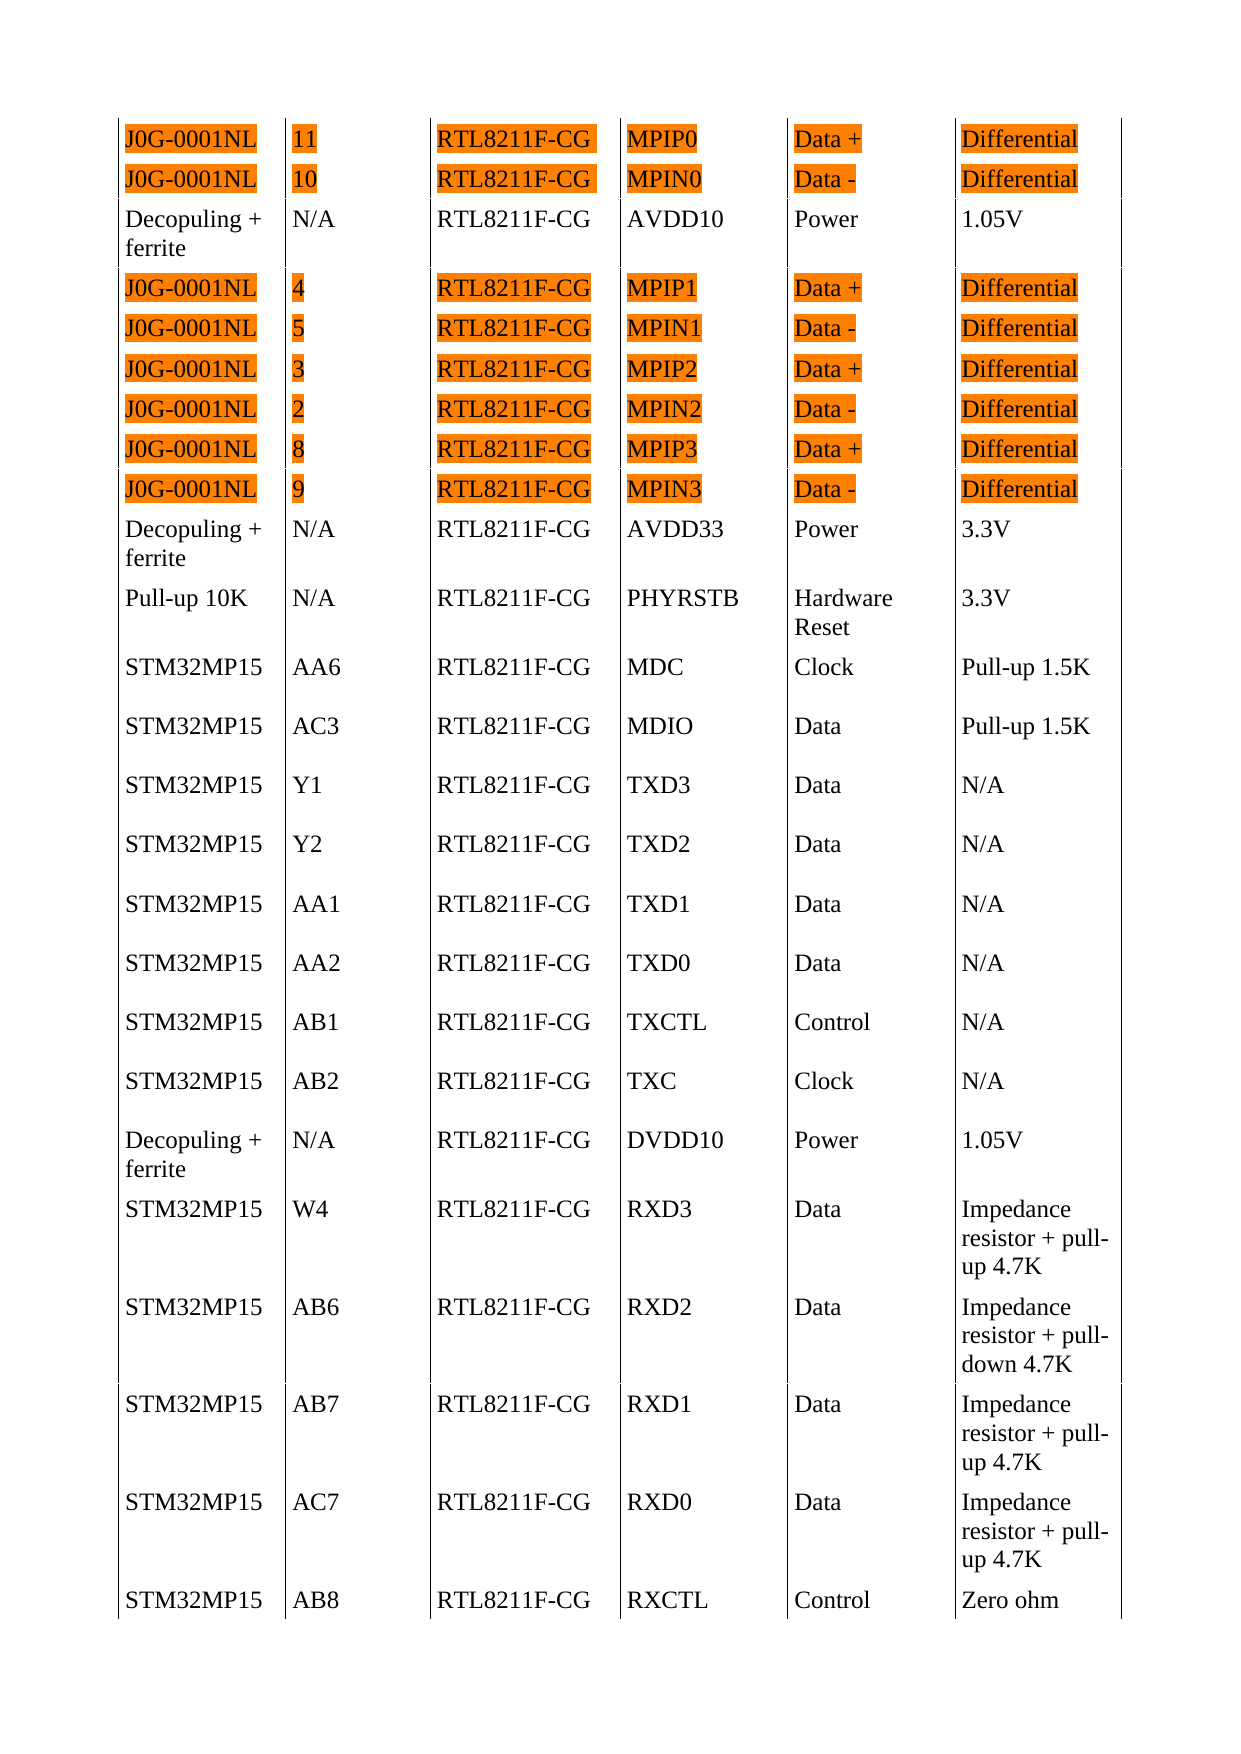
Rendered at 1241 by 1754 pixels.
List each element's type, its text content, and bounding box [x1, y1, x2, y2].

table_cell MPIN0 [621, 158, 787, 198]
table_cell AVDD33 [621, 509, 787, 578]
table_cell RXCTL [621, 1579, 787, 1619]
table_cell RTL8211F-CG [431, 1384, 620, 1481]
table_cell MPIP2 [621, 348, 787, 388]
table_cell J0G-0001NL [119, 308, 285, 348]
table_cell MPIP0 [621, 118, 787, 158]
table_cell AB2 [286, 1060, 430, 1119]
table_cell Clock [788, 647, 954, 706]
table_cell AVDD10 [621, 199, 787, 267]
table_cell J0G-0001NL [119, 118, 285, 158]
table_cell 1.05V [956, 1119, 1121, 1188]
table_cell 3.3V [956, 578, 1121, 647]
table_cell N/A [286, 578, 430, 647]
table_cell AC3 [286, 706, 430, 765]
table_cell STM32MP15 [119, 1060, 285, 1119]
table_cell STM32MP15 [119, 706, 285, 765]
table_cell RTL8211F-CG [431, 706, 620, 765]
table_cell Impedance resistor + pull-up 4.7K [956, 1188, 1121, 1286]
table_cell RTL8211F-CG [431, 578, 620, 647]
table_cell Data [788, 1286, 954, 1383]
table_cell N/A [286, 199, 430, 267]
table_cell N/A [956, 824, 1121, 883]
table_cell Data [788, 942, 954, 1001]
table_cell MPIP3 [621, 428, 787, 468]
table_cell RTL8211F-CG [431, 824, 620, 883]
table_cell Y1 [286, 765, 430, 824]
table_cell 9 [286, 469, 430, 509]
table_cell TXD3 [621, 765, 787, 824]
table_cell TXD1 [621, 883, 787, 942]
table_cell RTL8211F-CG [431, 118, 620, 158]
table_cell N/A [286, 509, 430, 578]
table_cell RTL8211F-CG [431, 883, 620, 942]
table_cell Data [788, 824, 954, 883]
table_cell Clock [788, 1060, 954, 1119]
table_cell 1.05V [956, 199, 1121, 267]
table_cell RTL8211F-CG [431, 942, 620, 1001]
table_cell Data - [788, 469, 954, 509]
table_cell AB8 [286, 1579, 430, 1619]
table_cell RTL8211F-CG [431, 765, 620, 824]
table_cell 3.3V [956, 509, 1121, 578]
table_cell Differential [956, 428, 1121, 468]
table_cell Zero ohm [956, 1579, 1121, 1619]
table_cell MPIP1 [621, 268, 787, 308]
table_cell Differential [956, 158, 1121, 198]
table_cell RXD2 [621, 1286, 787, 1383]
table_cell RTL8211F-CG [431, 1119, 620, 1188]
table_cell N/A [956, 883, 1121, 942]
table_cell MPIN1 [621, 308, 787, 348]
table_cell Data [788, 883, 954, 942]
table_cell N/A [956, 942, 1121, 1001]
table_cell N/A [956, 1001, 1121, 1060]
table_cell Impedance resistor + pull-down 4.7K [956, 1286, 1121, 1383]
table_cell DVDD10 [621, 1119, 787, 1188]
table_cell STM32MP15 [119, 765, 285, 824]
table_cell STM32MP15 [119, 1001, 285, 1060]
table_cell RTL8211F-CG [431, 647, 620, 706]
table_cell N/A [956, 1060, 1121, 1119]
table_cell J0G-0001NL [119, 158, 285, 198]
table_cell 10 [286, 158, 430, 198]
table_cell Hardware Reset [788, 578, 954, 647]
table_cell RTL8211F-CG [431, 509, 620, 578]
table_cell MDIO [621, 706, 787, 765]
table_cell RTL8211F-CG [431, 1286, 620, 1383]
table_cell Pull-up 10K [119, 578, 285, 647]
table_cell RTL8211F-CG [431, 1001, 620, 1060]
table_cell AB7 [286, 1384, 430, 1481]
table_cell PHYRSTB [621, 578, 787, 647]
table_cell W4 [286, 1188, 430, 1286]
table_cell Data [788, 1188, 954, 1286]
table_cell Pull-up 1.5K [956, 706, 1121, 765]
table_cell STM32MP15 [119, 647, 285, 706]
table_cell RTL8211F-CG [431, 268, 620, 308]
table_cell STM32MP15 [119, 1579, 285, 1619]
table_cell STM32MP15 [119, 1384, 285, 1481]
table_cell 5 [286, 308, 430, 348]
table_cell RXD0 [621, 1481, 787, 1579]
table_cell Data - [788, 388, 954, 428]
table_cell MPIN3 [621, 469, 787, 509]
table_cell J0G-0001NL [119, 268, 285, 308]
table_cell AB6 [286, 1286, 430, 1383]
table_cell TXD2 [621, 824, 787, 883]
table_cell Differential [956, 118, 1121, 158]
table_cell Data - [788, 158, 954, 198]
table_cell AC7 [286, 1481, 430, 1579]
table_cell Control [788, 1001, 954, 1060]
table_cell STM32MP15 [119, 883, 285, 942]
table_cell Data [788, 1384, 954, 1481]
table_cell N/A [956, 765, 1121, 824]
table_cell Control [788, 1579, 954, 1619]
table_cell Decopuling + ferrite [119, 1119, 285, 1188]
table_cell STM32MP15 [119, 1286, 285, 1383]
table_cell J0G-0001NL [119, 428, 285, 468]
table_cell MDC [621, 647, 787, 706]
table_cell MPIN2 [621, 388, 787, 428]
table_cell Differential [956, 388, 1121, 428]
table_cell Differential [956, 348, 1121, 388]
table_cell AB1 [286, 1001, 430, 1060]
table_cell Data + [788, 118, 954, 158]
table_cell RXD3 [621, 1188, 787, 1286]
table_cell Data [788, 1481, 954, 1579]
table_cell 4 [286, 268, 430, 308]
table_cell Differential [956, 308, 1121, 348]
table_cell STM32MP15 [119, 1481, 285, 1579]
table_cell AA2 [286, 942, 430, 1001]
table_cell N/A [286, 1119, 430, 1188]
table_cell TXD0 [621, 942, 787, 1001]
table_cell RTL8211F-CG [431, 199, 620, 267]
table_cell Impedance resistor + pull-up 4.7K [956, 1481, 1121, 1579]
table_cell RTL8211F-CG [431, 1060, 620, 1119]
table_cell Differential [956, 268, 1121, 308]
table_cell J0G-0001NL [119, 388, 285, 428]
table_cell J0G-0001NL [119, 348, 285, 388]
table_cell Data + [788, 268, 954, 308]
table_cell STM32MP15 [119, 942, 285, 1001]
table_cell RTL8211F-CG [431, 1579, 620, 1619]
table_cell 11 [286, 118, 430, 158]
table_cell STM32MP15 [119, 1188, 285, 1286]
table_cell Impedance resistor + pull-up 4.7K [956, 1384, 1121, 1481]
table_cell RTL8211F-CG [431, 308, 620, 348]
table_cell Data [788, 706, 954, 765]
table_cell Y2 [286, 824, 430, 883]
table_cell 3 [286, 348, 430, 388]
table_cell RTL8211F-CG [431, 158, 620, 198]
table_cell RTL8211F-CG [431, 388, 620, 428]
table_cell Data + [788, 348, 954, 388]
table_cell Differential [956, 469, 1121, 509]
table_cell Power [788, 509, 954, 578]
table_cell 2 [286, 388, 430, 428]
table_cell Decopuling + ferrite [119, 509, 285, 578]
table_cell RTL8211F-CG [431, 348, 620, 388]
table_cell TXCTL [621, 1001, 787, 1060]
table_cell J0G-0001NL [119, 469, 285, 509]
table_cell Data [788, 765, 954, 824]
table_cell RTL8211F-CG [431, 428, 620, 468]
table_cell RTL8211F-CG [431, 1188, 620, 1286]
table_cell Power [788, 1119, 954, 1188]
table_cell RXD1 [621, 1384, 787, 1481]
table_cell Data + [788, 428, 954, 468]
table_cell RTL8211F-CG [431, 1481, 620, 1579]
table_cell 8 [286, 428, 430, 468]
table_cell AA6 [286, 647, 430, 706]
table_cell Data - [788, 308, 954, 348]
table_cell Power [788, 199, 954, 267]
table_cell Decopuling + ferrite [119, 199, 285, 267]
table_cell TXC [621, 1060, 787, 1119]
table_cell RTL8211F-CG [431, 469, 620, 509]
table_cell AA1 [286, 883, 430, 942]
table_cell Pull-up 1.5K [956, 647, 1121, 706]
table_cell STM32MP15 [119, 824, 285, 883]
